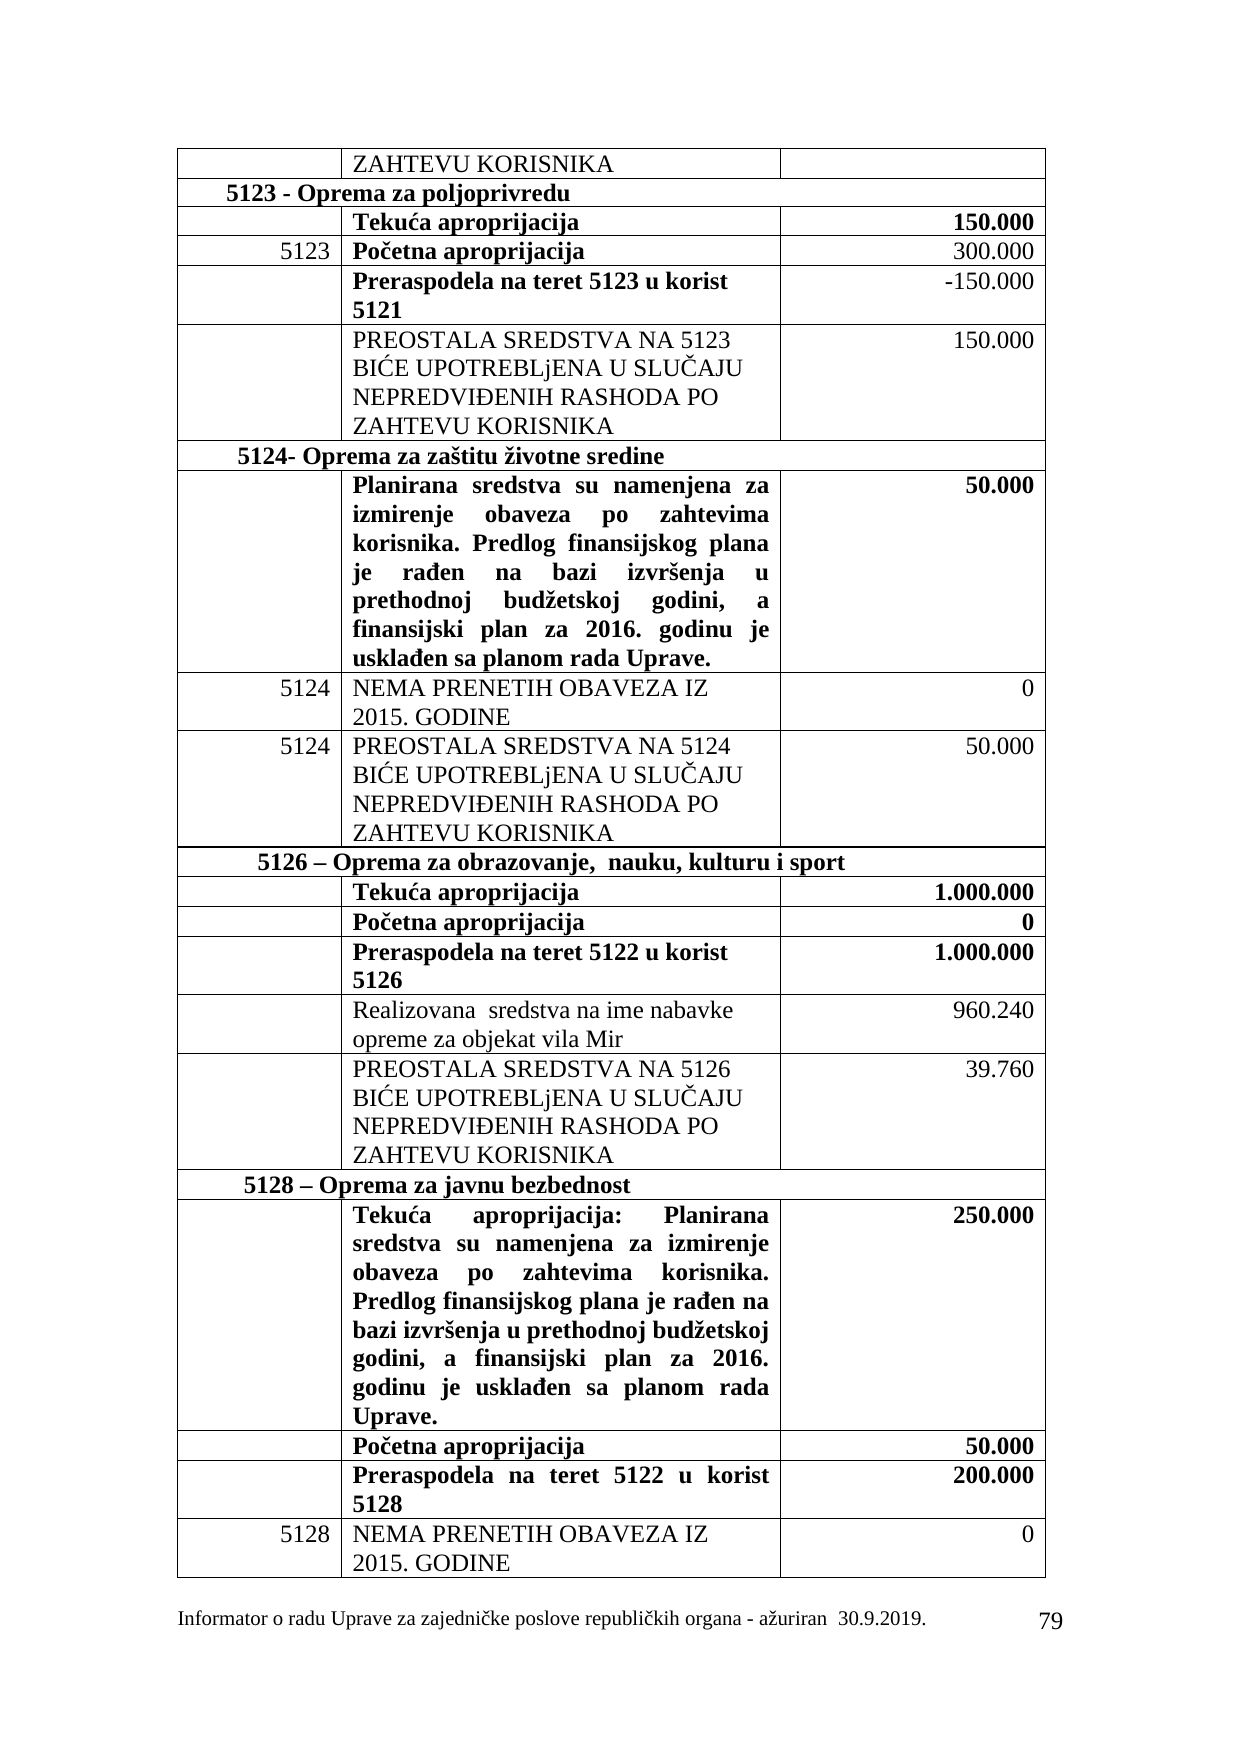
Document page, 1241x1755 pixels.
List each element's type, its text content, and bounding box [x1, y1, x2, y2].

table_cell 200.000 [781, 1461, 1045, 1518]
table_cell Preraspodela na teret 5123 u korist 5121 [342, 266, 780, 324]
table_cell 5128 [178, 1519, 341, 1577]
table_cell 5124 [178, 673, 341, 730]
table_cell [178, 471, 341, 672]
table_cell Početna aproprijacija [342, 236, 780, 265]
table_cell [178, 937, 341, 994]
table_cell 150.000 [781, 207, 1045, 235]
table_cell [178, 1431, 341, 1459]
table_cell Početna aproprijacija [342, 907, 780, 936]
table_cell [178, 877, 341, 906]
table_cell 50.000 [781, 471, 1045, 672]
table_cell PREOSTALA SREDSTVA NA 5126 BIĆE UPOTREBLjENA U SLUČAJU NEPREDVIĐENIH RASHODA PO ZAHTEVU KORISNIKA [342, 1054, 780, 1169]
table_cell [178, 266, 341, 324]
table_cell NEMA PRENETIH OBAVEZA IZ 2015. GODINE [342, 673, 780, 730]
table_cell [178, 995, 341, 1053]
table_cell 1.000.000 [781, 877, 1045, 906]
table_cell ZAHTEVU KORISNIKA [342, 149, 780, 177]
table_cell [178, 1200, 341, 1430]
table_cell [178, 907, 341, 936]
table_cell 300.000 [781, 236, 1045, 265]
table_cell 5123 - Oprema za polјoprivredu [178, 179, 1045, 206]
table_cell Realizovana sredstva na ime nabavke opreme za objekat vila Mir [342, 995, 780, 1053]
table_cell Preraspodela na teret 5122 u korist 5128 [342, 1461, 780, 1518]
table_cell Preraspodela na teret 5122 u korist 5126 [342, 937, 780, 994]
table_cell Početna aproprijacija [342, 1431, 780, 1459]
table_cell 1.000.000 [781, 937, 1045, 994]
table_cell 0 [781, 907, 1045, 936]
table_cell 5126 – Oprema za obrazovanje, nauku, kulturu i sport [178, 848, 1045, 876]
table_cell 150.000 [781, 325, 1045, 440]
table_cell Planirana sredstva su namenjena za izmirenje obaveza po zahtevima korisnika. Predlog finansijskog plana je rađen na bazi izvršenja u prethodnoj budžetskoj godini, a finansijski plan za 2016. godinu je usklađen sa planom rada Uprave. [342, 471, 780, 672]
table_cell PREOSTALA SREDSTVA NA 5123 BIĆE UPOTREBLjENA U SLUČAJU NEPREDVIĐENIH RASHODA PO ZAHTEVU KORISNIKA [342, 325, 780, 440]
table_cell 5124 [178, 731, 341, 846]
table_cell 39.760 [781, 1054, 1045, 1169]
table_cell 5124- Oprema za zaštitu životne sredine [178, 441, 1045, 469]
table_cell 50.000 [781, 731, 1045, 846]
table_cell NEMA PRENETIH OBAVEZA IZ 2015. GODINE [342, 1519, 780, 1577]
table_cell 0 [781, 673, 1045, 730]
table_cell [178, 1054, 341, 1169]
table_cell [178, 1461, 341, 1518]
table_cell Tekuća aproprijacija [342, 877, 780, 906]
table_cell Tekuća aproprijacija [342, 207, 780, 235]
table_cell 50.000 [781, 1431, 1045, 1459]
table_cell 960.240 [781, 995, 1045, 1053]
table_cell 5123 [178, 236, 341, 265]
table_cell [178, 149, 341, 177]
table_cell 250.000 [781, 1200, 1045, 1430]
table_cell -150.000 [781, 266, 1045, 324]
table_cell Tekuća aproprijacija: Planirana sredstva su namenjena za izmirenje obaveza po zahtevima korisnika. Predlog finansijskog plana je rađen na bazi izvršenja u prethodnoj budžetskoj godini, a finansijski plan za 2016. godinu je usklađen sa planom rada Uprave. [342, 1200, 780, 1430]
table_cell PREOSTALA SREDSTVA NA 5124 BIĆE UPOTREBLjENA U SLUČAJU NEPREDVIĐENIH RASHODA PO ZAHTEVU KORISNIKA [342, 731, 780, 846]
table_cell 5128 – Oprema za javnu bezbednost [178, 1170, 1045, 1199]
table_cell 0 [781, 1519, 1045, 1577]
table_cell [178, 207, 341, 235]
table_cell [781, 149, 1045, 177]
table_cell [178, 325, 341, 440]
